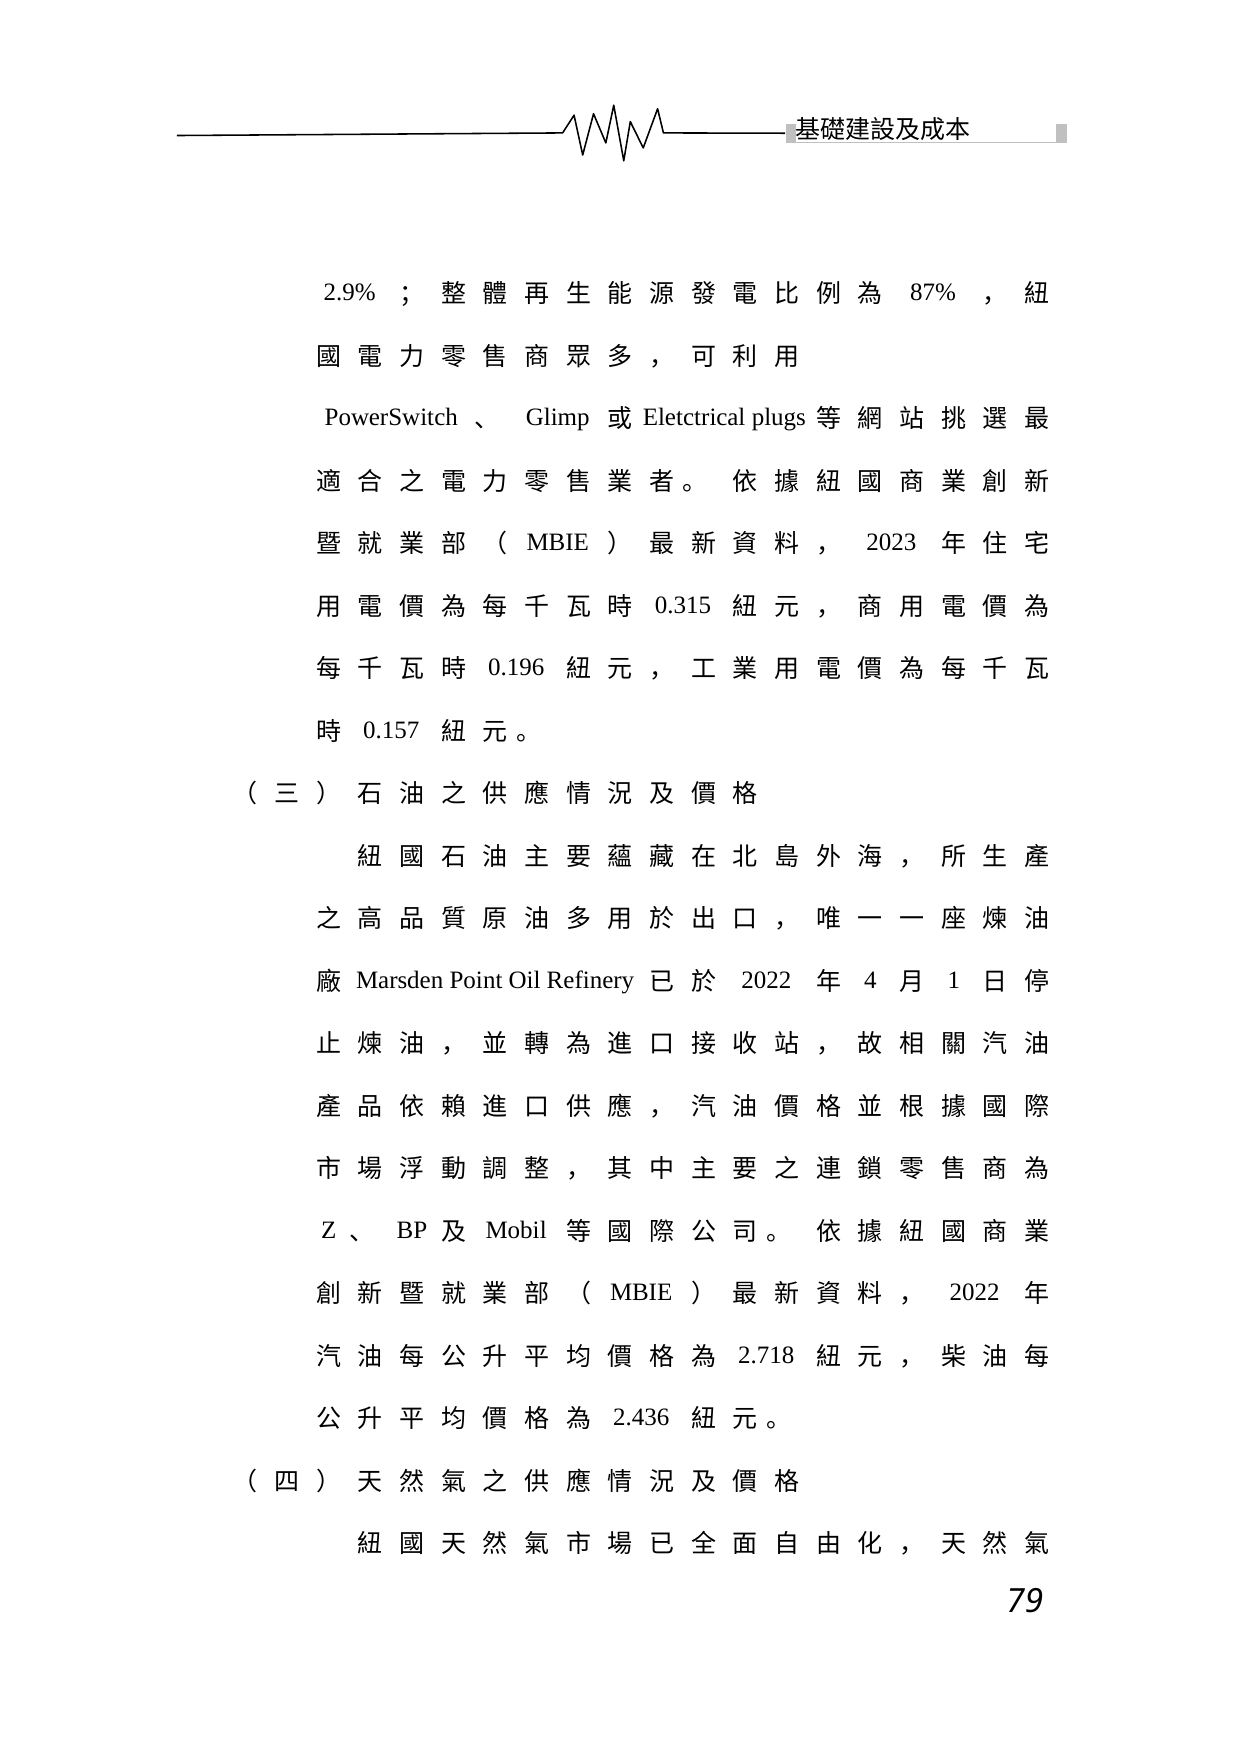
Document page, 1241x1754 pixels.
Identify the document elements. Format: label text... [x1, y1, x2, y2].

text 紐國石油主要蘊藏在北島外海，所生產之高品質原油多用於出口，唯一一座煉油廠Marsden Point Oil Refinery已於2022年4月1日停止煉油，並轉為進口接收站，故相關汽油產品依賴進口供應，汽油價格並根據國際市場浮動調整，其中主要之連鎖零售商為Z、BP及Mobil等國際公司。依據紐國商業創新暨就業部（MBIE）最新資料，2022年汽油每公升平均價格為2.718紐元，柴油每公升平均價格為2.436紐元。 [281, 813, 1058, 1438]
text （四）天然氣之供應情況及價格 [207, 1438, 1058, 1500]
text 2.9%；整體再生能源發電比例為87%，紐國電力零售商眾多，可利用PowerSwitch、Glimp或Eletctrical plugs等網站挑選最適合之電力零售業者。依據紐國商業創新暨就業部（MBIE）最新資料，2023年住宅用電價為每千瓦時0.315紐元，商用電價為每千瓦時0.196紐元，工業用電價為每千瓦時0.157紐元。 [281, 250, 1058, 750]
text 紐國天然氣市場已全面自由化，天然氣 [281, 1500, 1058, 1563]
text （三）石油之供應情況及價格 [207, 750, 1058, 813]
